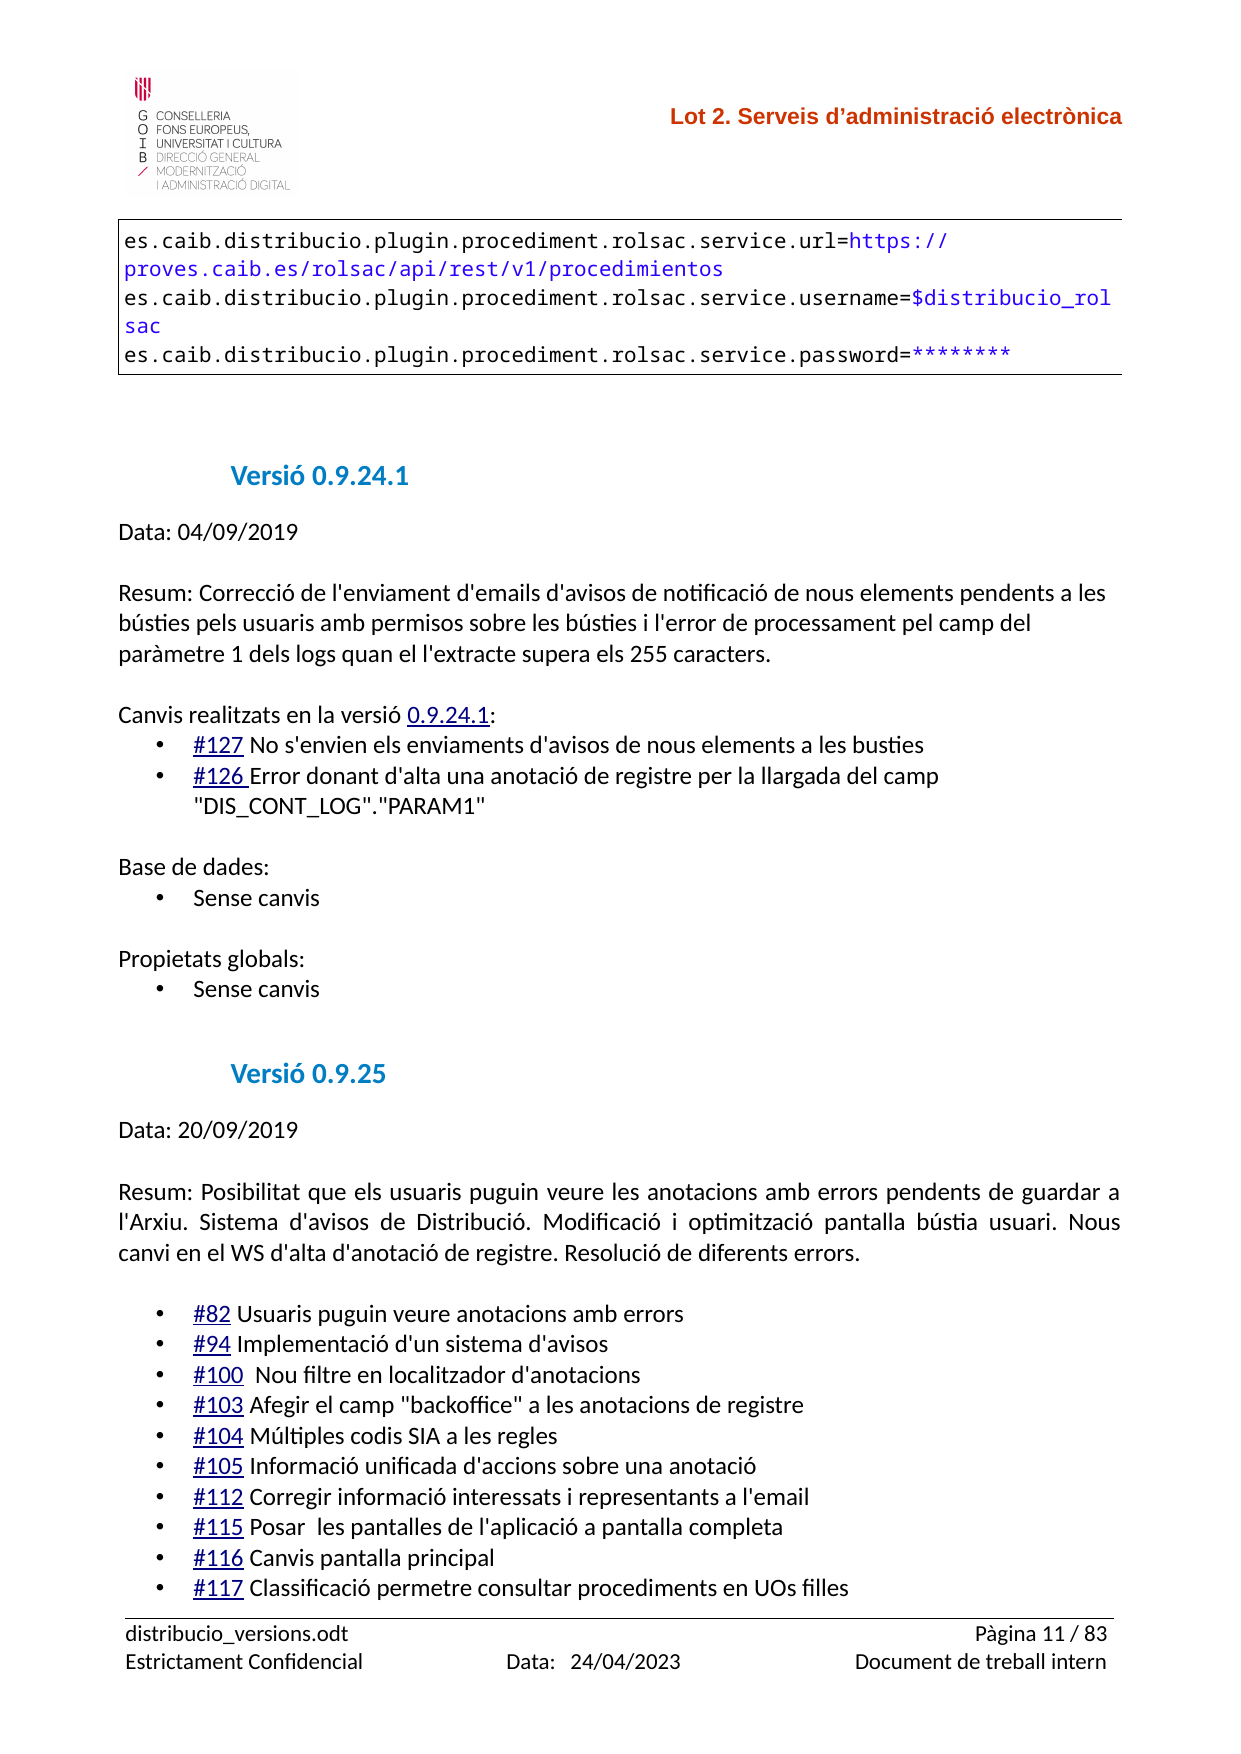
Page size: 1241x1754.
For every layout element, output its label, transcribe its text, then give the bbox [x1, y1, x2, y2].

list #103 Afegir el camp "backoffice" a les anotacions de registre [156, 1389, 1122, 1420]
text Canvis realitzats en la versió 0.9.24.1: [118, 699, 1122, 729]
list #112 Corregir informació interessats i representants a l'email [156, 1481, 1122, 1511]
list #116 Canvis pantalla principal [156, 1542, 1122, 1572]
list Sense canvis [156, 882, 1122, 913]
text Resum: Posibilitat que els usuaris puguin veure les anotacions amb errors pendents de guardar a l'Arxiu. Sistema d'avisos de Distribució. Modificació i optimització pantalla bústia usuari. Nous canvi en el WS d'alta d'anotació de registre. Resolució de diferents errors. [118, 1176, 1122, 1267]
text Data: 04/09/2019 [118, 516, 1122, 546]
list #117 Classificació permetre consultar procediments en UOs filles [156, 1572, 1122, 1603]
text Data: 20/09/2019 [118, 1114, 1122, 1145]
list #126 Error donant d'alta una anotació de registre per la llargada del camp "DIS_CONT_LOG"."PARAM1" [156, 760, 1122, 821]
list #82 Usuaris puguin veure anotacions amb errors [156, 1298, 1122, 1328]
text Propietats globals: [118, 943, 1122, 974]
list #127 No s'envien els enviaments d'avisos de nous elements a les busties [156, 729, 1122, 760]
text Resum: Correcció de l'enviament d'emails d'avisos de notificació de nous elements pendents a les bústies pels usuaris amb permisos sobre les bústies i l'error de processament pel camp del paràmetre 1 dels logs quan el l'extracte supera els 255 caracters. [118, 577, 1122, 668]
table_header es.caib.distribucio.plugin.procediment.rolsac.service.url=https://proves.caib.es/rolsac/api/rest/v1/procedimientos es.caib.distribucio.plugin.procediment.rolsac.service.username=$distribucio_rolsac es.caib.distribucio.plugin.procediment.rolsac.service.password=******** [119, 220, 1122, 374]
list #94 Implementació d'un sistema d'avisos [156, 1328, 1122, 1359]
text Base de dades: [118, 852, 1122, 882]
list #105 Informació unificada d'accions sobre una anotació [156, 1450, 1122, 1481]
list #100 Nou filtre en localitzador d'anotacions [156, 1359, 1122, 1389]
picture [126, 70, 299, 197]
list #115 Posar les pantalles de l'aplicació a pantalla completa [156, 1511, 1122, 1542]
list #104 Múltiples codis SIA a les regles [156, 1420, 1122, 1450]
list Sense canvis [156, 974, 1122, 1004]
subtitle Versió 0.9.25 [153, 1055, 1122, 1091]
subtitle Versió 0.9.24.1 [153, 457, 1122, 492]
